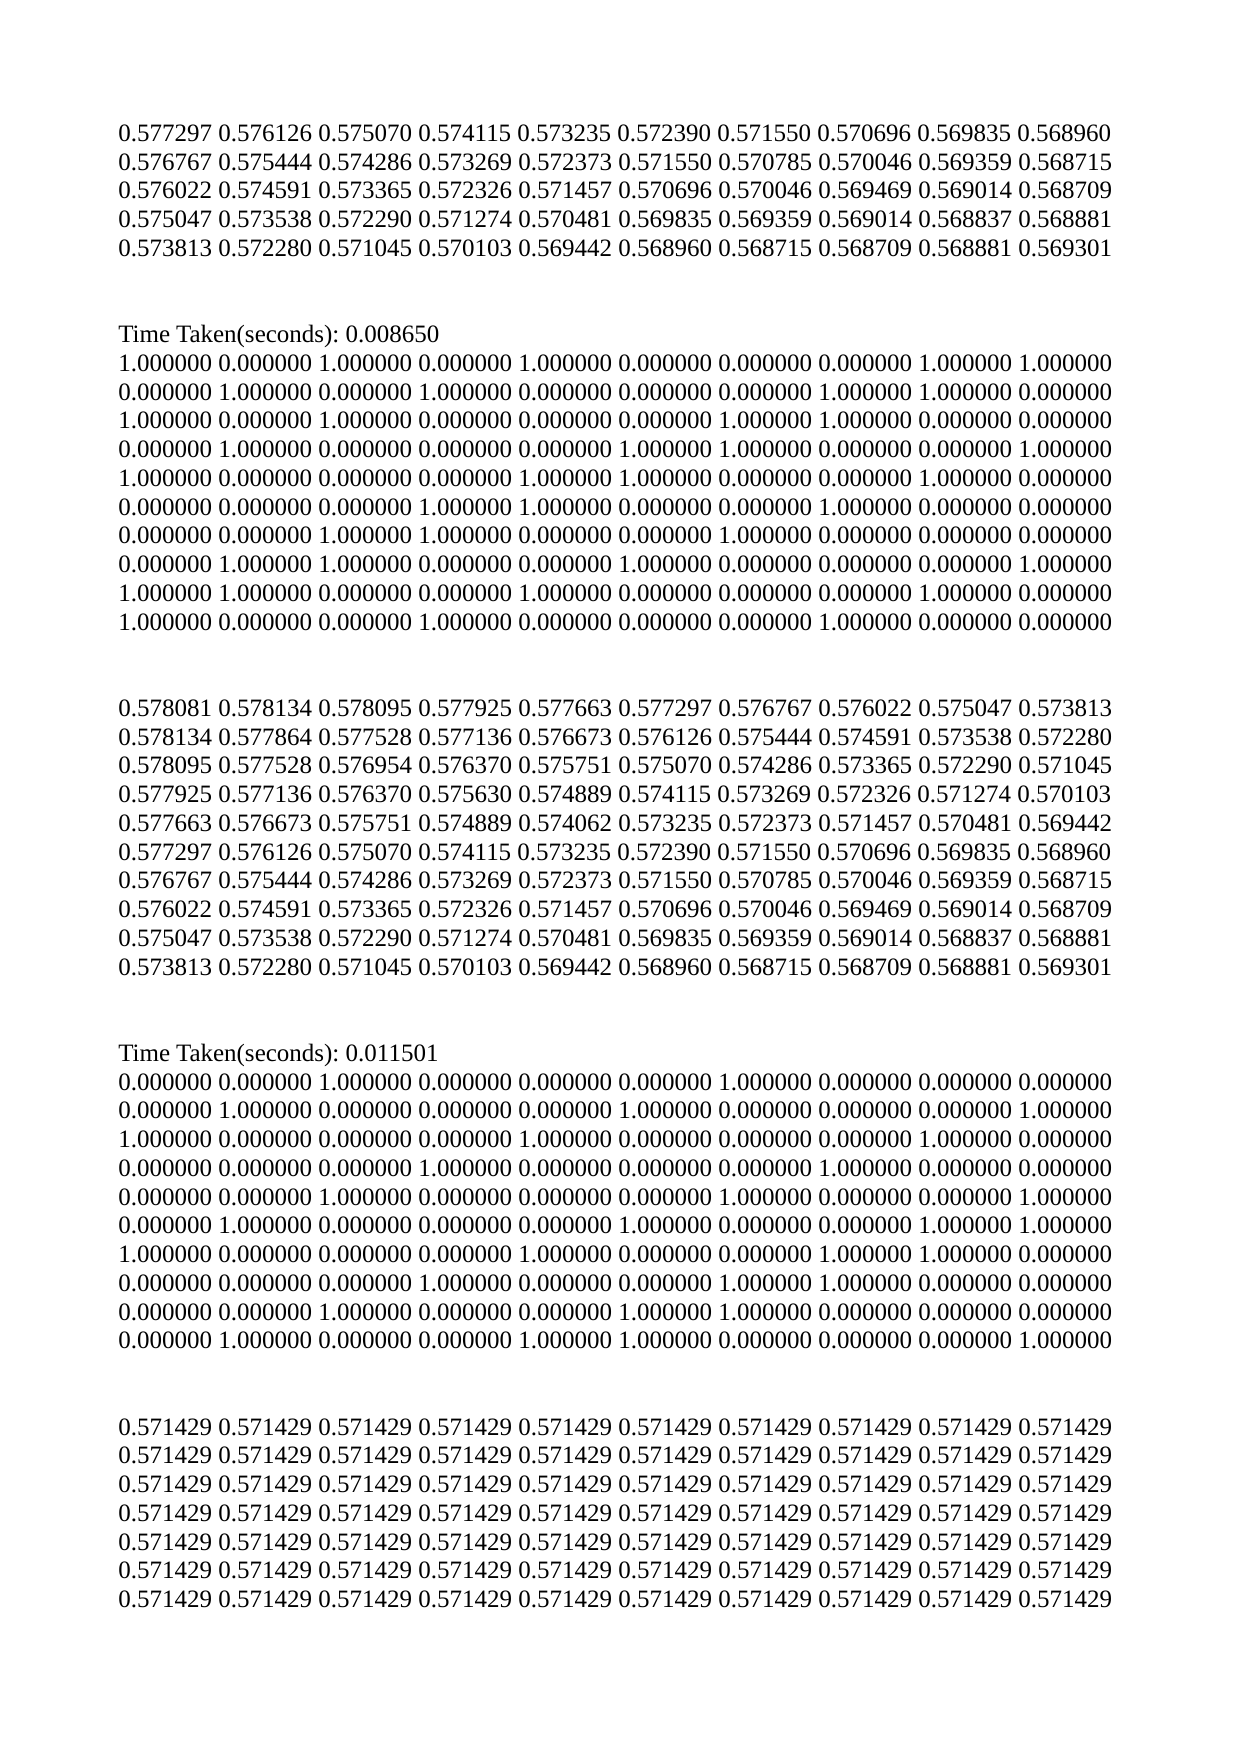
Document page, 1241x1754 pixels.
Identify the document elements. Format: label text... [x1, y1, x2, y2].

text 0.571429 0.571429 0.571429 0.571429 0.571429 0.571429 0.571429 0.571429 0.571429 0.571429 [118, 1556, 1122, 1584]
text 0.578081 0.578134 0.578095 0.577925 0.577663 0.577297 0.576767 0.576022 0.575047 0.573813 [118, 693, 1122, 722]
text 0.000000 1.000000 1.000000 0.000000 0.000000 1.000000 0.000000 0.000000 0.000000 1.000000 [118, 549, 1122, 578]
text 0.000000 0.000000 0.000000 1.000000 0.000000 0.000000 0.000000 1.000000 0.000000 0.000000 [118, 1153, 1122, 1182]
text 0.000000 0.000000 0.000000 1.000000 1.000000 0.000000 0.000000 1.000000 0.000000 0.000000 [118, 492, 1122, 521]
text 1.000000 1.000000 0.000000 0.000000 1.000000 0.000000 0.000000 0.000000 1.000000 0.000000 [118, 578, 1122, 607]
text 0.576022 0.574591 0.573365 0.572326 0.571457 0.570696 0.570046 0.569469 0.569014 0.568709 [118, 894, 1122, 923]
text 0.000000 0.000000 1.000000 0.000000 0.000000 0.000000 1.000000 0.000000 0.000000 0.000000 [118, 1067, 1122, 1096]
text 0.000000 0.000000 1.000000 1.000000 0.000000 0.000000 1.000000 0.000000 0.000000 0.000000 [118, 521, 1122, 549]
text 0.577297 0.576126 0.575070 0.574115 0.573235 0.572390 0.571550 0.570696 0.569835 0.568960 [118, 118, 1122, 147]
text 0.000000 0.000000 0.000000 1.000000 0.000000 0.000000 1.000000 1.000000 0.000000 0.000000 [118, 1268, 1122, 1297]
text 0.573813 0.572280 0.571045 0.570103 0.569442 0.568960 0.568715 0.568709 0.568881 0.569301 [118, 952, 1122, 981]
text 0.573813 0.572280 0.571045 0.570103 0.569442 0.568960 0.568715 0.568709 0.568881 0.569301 [118, 233, 1122, 262]
text 0.000000 1.000000 0.000000 0.000000 0.000000 1.000000 0.000000 0.000000 0.000000 1.000000 [118, 1096, 1122, 1124]
text Time Taken(seconds): 0.011501 [118, 1038, 1122, 1067]
text 0.000000 1.000000 0.000000 0.000000 0.000000 1.000000 1.000000 0.000000 0.000000 1.000000 [118, 434, 1122, 463]
text 0.578095 0.577528 0.576954 0.576370 0.575751 0.575070 0.574286 0.573365 0.572290 0.571045 [118, 751, 1122, 779]
text 0.571429 0.571429 0.571429 0.571429 0.571429 0.571429 0.571429 0.571429 0.571429 0.571429 [118, 1584, 1122, 1613]
text 0.577297 0.576126 0.575070 0.574115 0.573235 0.572390 0.571550 0.570696 0.569835 0.568960 [118, 837, 1122, 866]
text 0.571429 0.571429 0.571429 0.571429 0.571429 0.571429 0.571429 0.571429 0.571429 0.571429 [118, 1441, 1122, 1469]
text Time Taken(seconds): 0.008650 [118, 319, 1122, 348]
text 1.000000 0.000000 0.000000 0.000000 1.000000 1.000000 0.000000 0.000000 1.000000 0.000000 [118, 463, 1122, 492]
text 0.000000 1.000000 0.000000 0.000000 0.000000 1.000000 0.000000 0.000000 1.000000 1.000000 [118, 1211, 1122, 1239]
text 0.571429 0.571429 0.571429 0.571429 0.571429 0.571429 0.571429 0.571429 0.571429 0.571429 [118, 1469, 1122, 1498]
text 0.000000 0.000000 1.000000 0.000000 0.000000 1.000000 1.000000 0.000000 0.000000 0.000000 [118, 1297, 1122, 1326]
text 0.000000 1.000000 0.000000 0.000000 1.000000 1.000000 0.000000 0.000000 0.000000 1.000000 [118, 1326, 1122, 1354]
text 0.571429 0.571429 0.571429 0.571429 0.571429 0.571429 0.571429 0.571429 0.571429 0.571429 [118, 1412, 1122, 1441]
text 1.000000 0.000000 0.000000 1.000000 0.000000 0.000000 0.000000 1.000000 0.000000 0.000000 [118, 607, 1122, 636]
text 1.000000 0.000000 0.000000 0.000000 1.000000 0.000000 0.000000 0.000000 1.000000 0.000000 [118, 1124, 1122, 1153]
text 1.000000 0.000000 1.000000 0.000000 1.000000 0.000000 0.000000 0.000000 1.000000 1.000000 [118, 348, 1122, 377]
text 0.578134 0.577864 0.577528 0.577136 0.576673 0.576126 0.575444 0.574591 0.573538 0.572280 [118, 722, 1122, 751]
text 1.000000 0.000000 0.000000 0.000000 1.000000 0.000000 0.000000 1.000000 1.000000 0.000000 [118, 1239, 1122, 1268]
text 0.577925 0.577136 0.576370 0.575630 0.574889 0.574115 0.573269 0.572326 0.571274 0.570103 [118, 779, 1122, 808]
text 0.575047 0.573538 0.572290 0.571274 0.570481 0.569835 0.569359 0.569014 0.568837 0.568881 [118, 204, 1122, 233]
text 0.576767 0.575444 0.574286 0.573269 0.572373 0.571550 0.570785 0.570046 0.569359 0.568715 [118, 147, 1122, 176]
text 0.577663 0.576673 0.575751 0.574889 0.574062 0.573235 0.572373 0.571457 0.570481 0.569442 [118, 808, 1122, 837]
text 0.000000 1.000000 0.000000 1.000000 0.000000 0.000000 0.000000 1.000000 1.000000 0.000000 [118, 377, 1122, 406]
text 0.576022 0.574591 0.573365 0.572326 0.571457 0.570696 0.570046 0.569469 0.569014 0.568709 [118, 176, 1122, 204]
text 0.576767 0.575444 0.574286 0.573269 0.572373 0.571550 0.570785 0.570046 0.569359 0.568715 [118, 866, 1122, 894]
text 0.571429 0.571429 0.571429 0.571429 0.571429 0.571429 0.571429 0.571429 0.571429 0.571429 [118, 1527, 1122, 1556]
text 0.571429 0.571429 0.571429 0.571429 0.571429 0.571429 0.571429 0.571429 0.571429 0.571429 [118, 1498, 1122, 1527]
text 1.000000 0.000000 1.000000 0.000000 0.000000 0.000000 1.000000 1.000000 0.000000 0.000000 [118, 406, 1122, 434]
text 0.000000 0.000000 1.000000 0.000000 0.000000 0.000000 1.000000 0.000000 0.000000 1.000000 [118, 1182, 1122, 1211]
text 0.575047 0.573538 0.572290 0.571274 0.570481 0.569835 0.569359 0.569014 0.568837 0.568881 [118, 923, 1122, 952]
